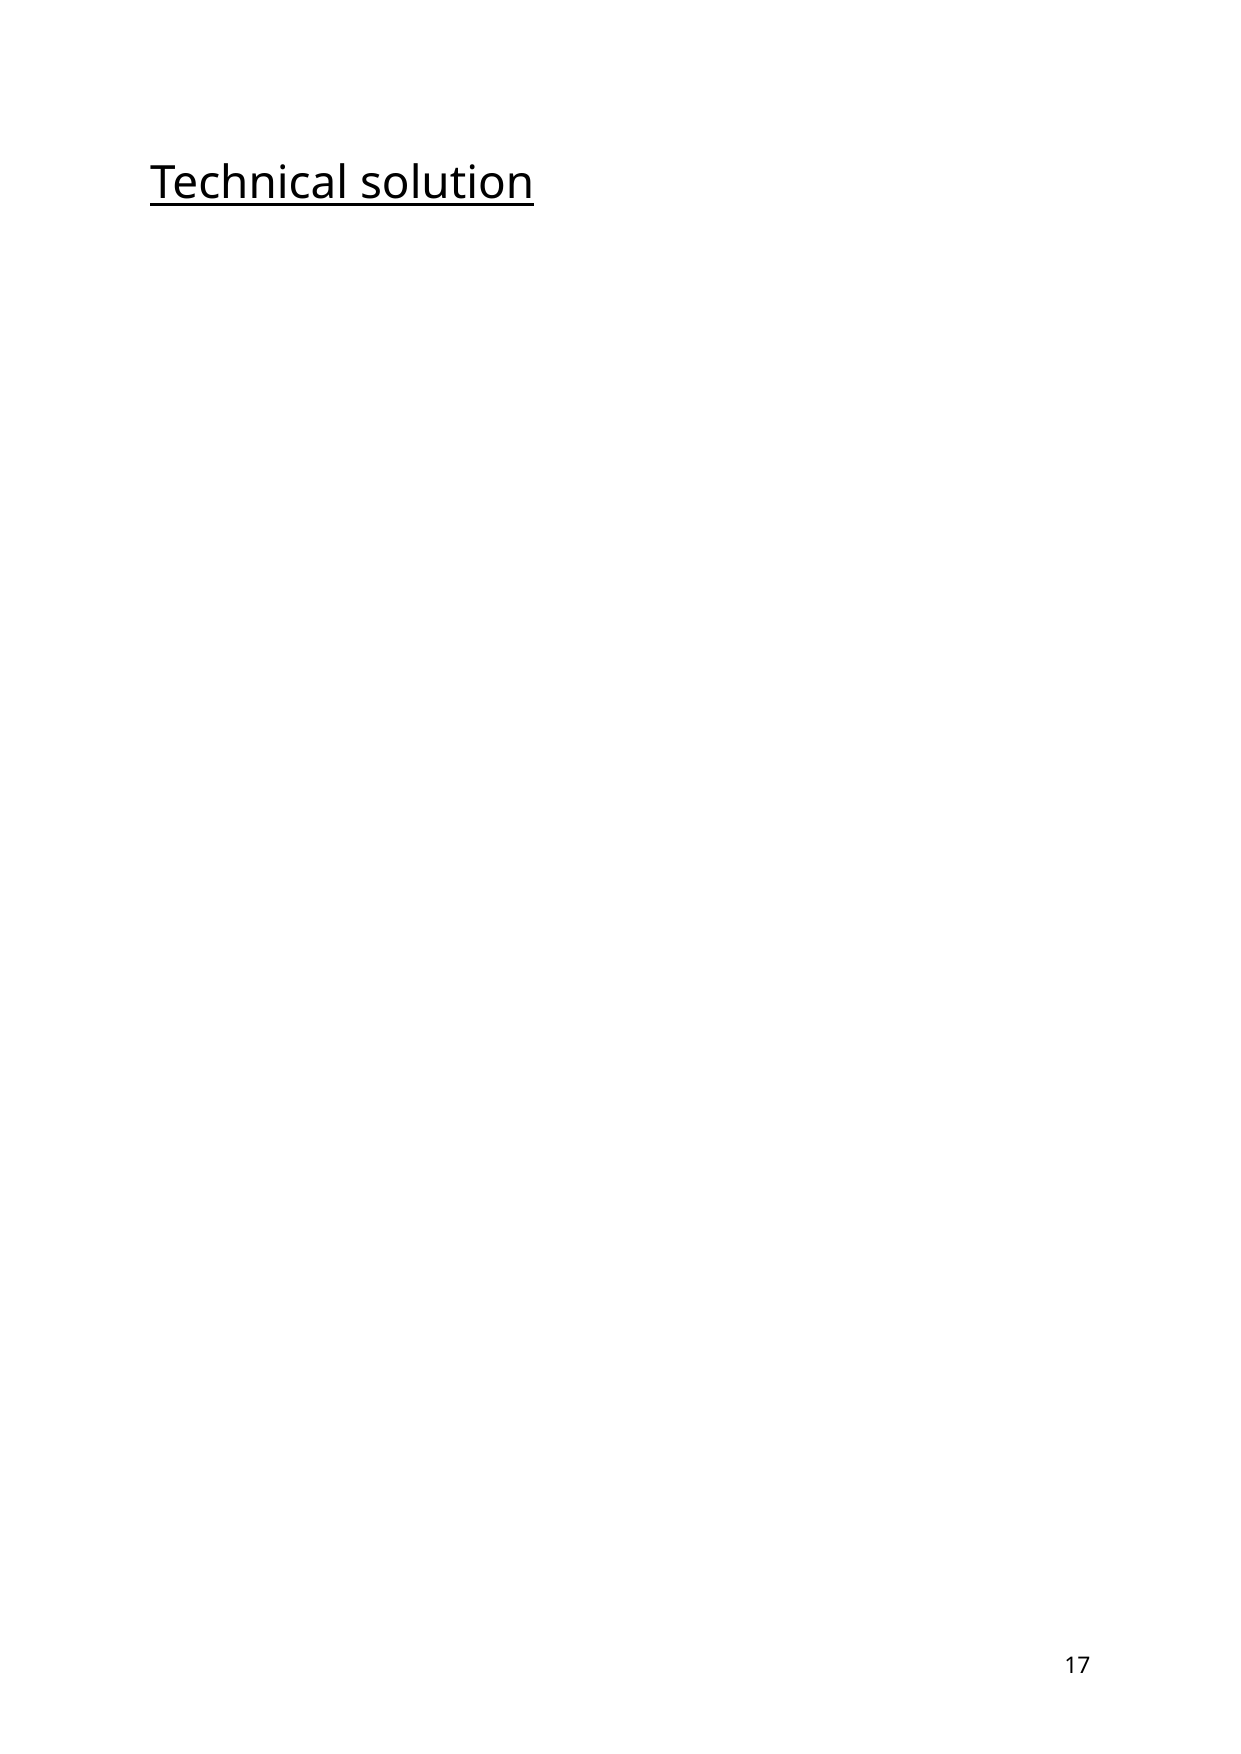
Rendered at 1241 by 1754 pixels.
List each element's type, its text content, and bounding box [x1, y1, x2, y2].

subtitle Technical solution [150, 150, 1090, 212]
